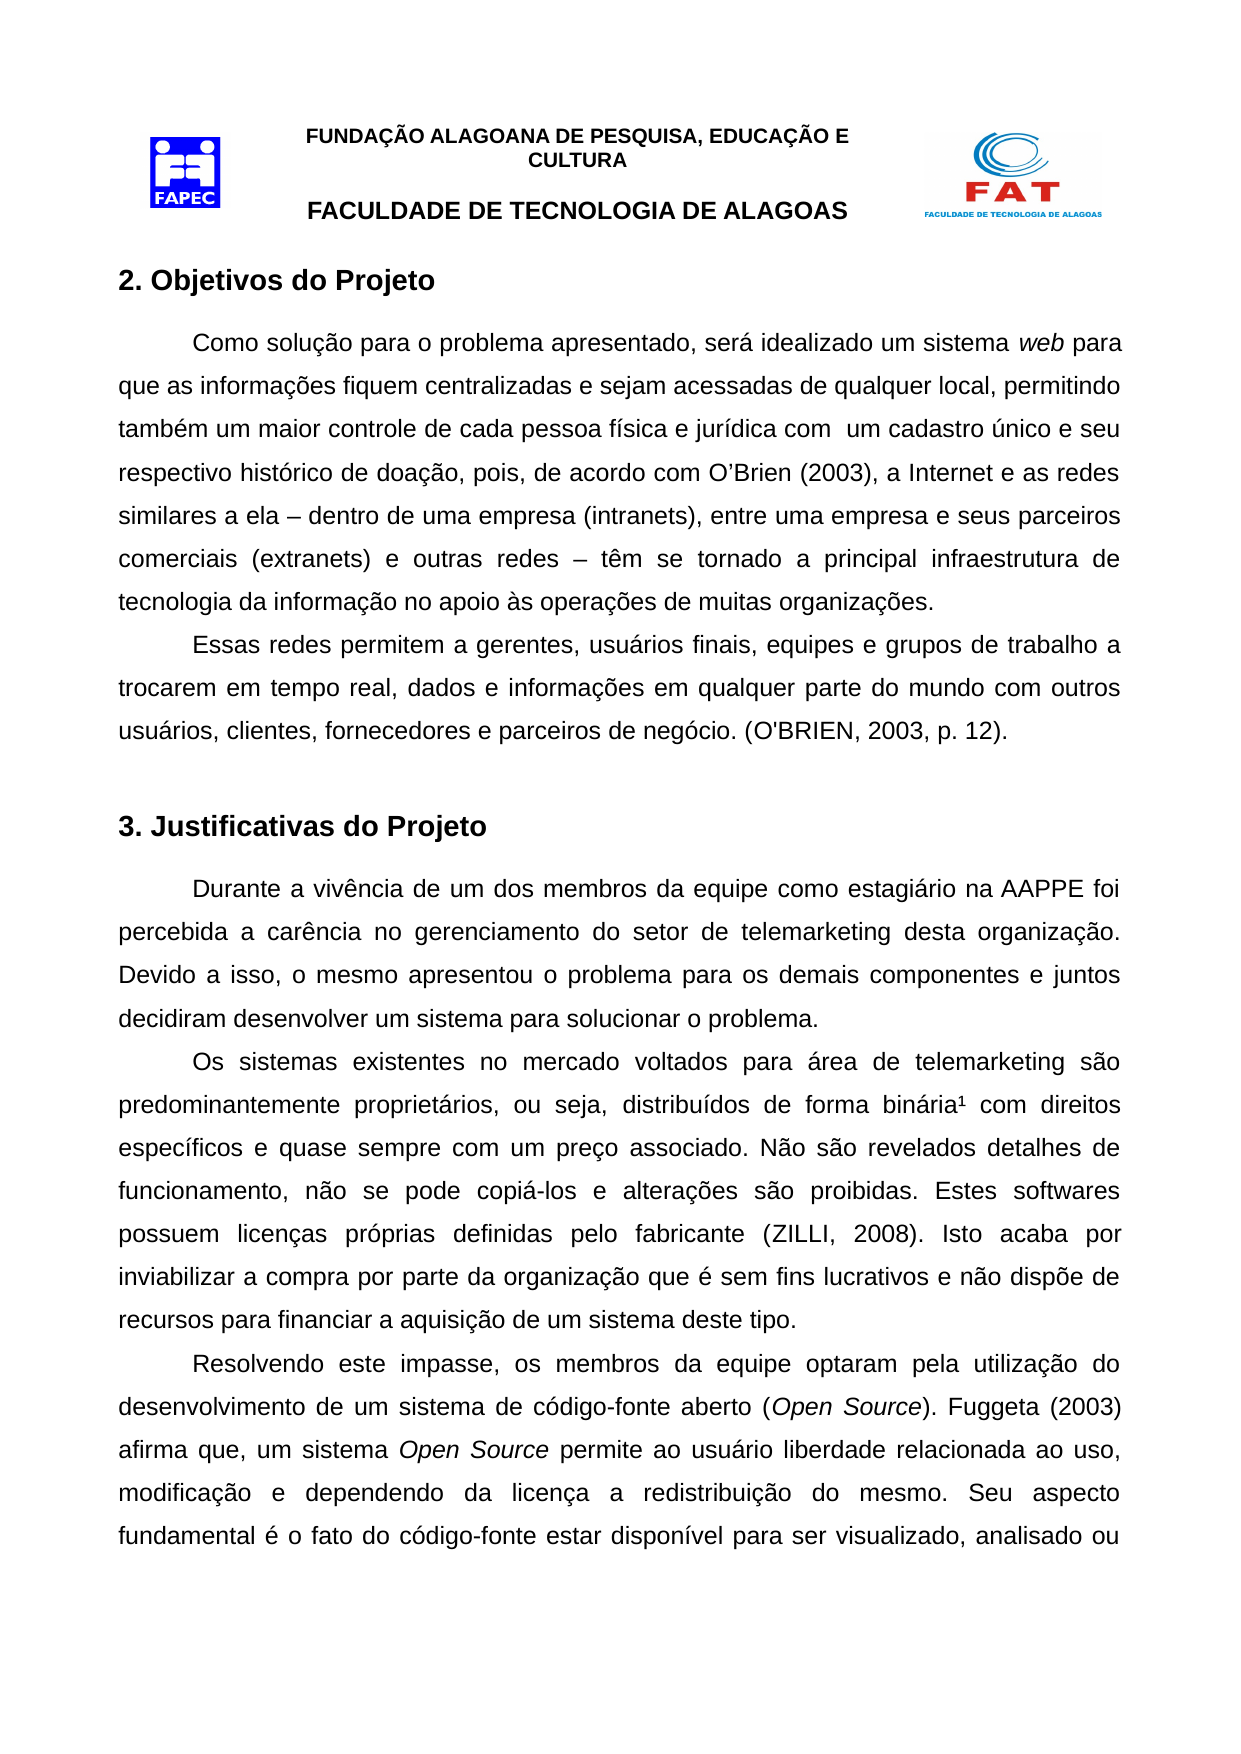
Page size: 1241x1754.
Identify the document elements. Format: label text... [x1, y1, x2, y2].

subtitle 3. Justificativas do Projeto [118, 809, 1122, 843]
subtitle 2. Objetivos do Projeto [118, 263, 1122, 297]
text Essas redes permitem a gerentes, usuários finais, equipes e grupos de trabalho a trocarem em tempo real, dados e informações em qualquer parte do mundo com outros usuários, clientes, fornecedores e parceiros de negócio. (O'BRIEN, 2003, p. 12). [118, 630, 1122, 745]
text Durante a vivência de um dos membros da equipe como estagiário na AAPPE foi percebida a carência no gerenciamento do setor de telemarketing desta organização. Devido a isso, o mesmo apresentou o problema para os demais componentes e juntos decidiram desenvolver um sistema para solucionar o problema. [118, 874, 1122, 1032]
picture [924, 132, 1102, 217]
text Os sistemas existentes no mercado voltados para área de telemarketing são predominantemente proprietários, ou seja, distribuídos de forma binária¹ com direitos específicos e quase sempre com um preço associado. Não são revelados detalhes de funcionamento, não se pode copiá-los e alterações são proibidas. Estes softwares possuem licenças próprias definidas pelo fabricante (ZILLI, 2008). Isto acaba por inviabilizar a compra por parte da organização que é sem fins lucrativos e não dispõe de recursos para financiar a aquisição de um sistema deste tipo. [118, 1047, 1122, 1334]
text Resolvendo este impasse, os membros da equipe optaram pela utilização do desenvolvimento de um sistema de código-fonte aberto (Open Source). Fuggeta (2003) afirma que, um sistema Open Source permite ao usuário liberdade relacionada ao uso, modificação e dependendo da licença a redistribuição do mesmo. Seu aspecto fundamental é o fato do código-fonte estar disponível para ser visualizado, analisado ou [118, 1349, 1122, 1550]
text Como solução para o problema apresentado, será idealizado um sistema web para que as informações fiquem centralizadas e sejam acessadas de qualquer local, permitindo também um maior controle de cada pessoa física e jurídica com um cadastro único e seu respectivo histórico de doação, pois, de acordo com O’Brien (2003), a Internet e as redes similares a ela – dentro de uma empresa (intranets), entre uma empresa e seus parceiros comerciais (extranets) e outras redes – têm se tornado a principal infraestrutura de tecnologia da informação no apoio às operações de muitas organizações. [118, 328, 1122, 616]
